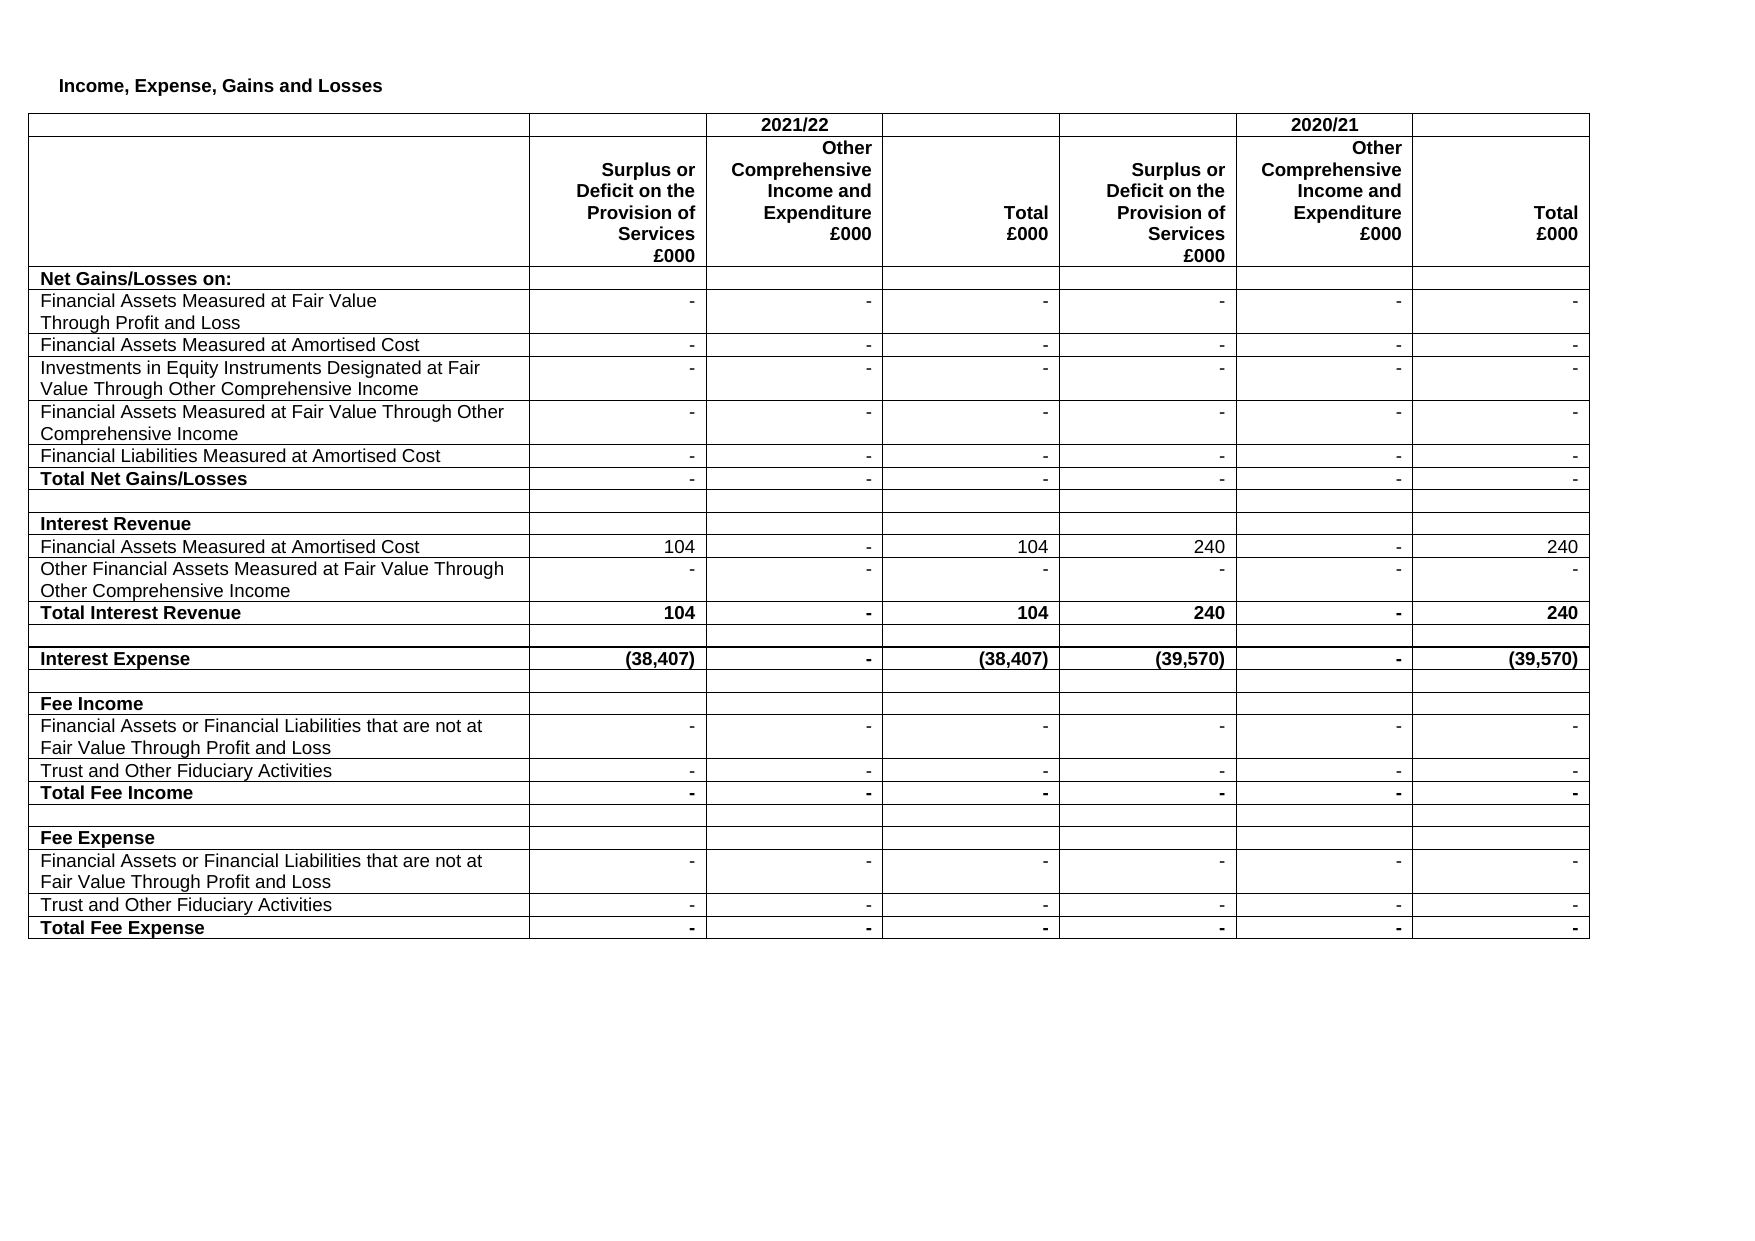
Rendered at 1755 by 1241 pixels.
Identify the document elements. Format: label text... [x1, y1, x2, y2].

table_cell - [707, 468, 882, 489]
table_cell [530, 513, 706, 534]
table_cell - [707, 782, 882, 803]
table_cell Financial Liabilities Measured at Amortised Cost [29, 445, 529, 467]
table_cell 240 [1060, 602, 1236, 624]
table_cell - [883, 917, 1059, 938]
table_cell - [530, 401, 706, 444]
table_header [530, 114, 706, 136]
table_header 2021/22 [707, 114, 882, 136]
table_cell [1237, 827, 1412, 849]
table_cell - [883, 715, 1059, 758]
table_cell - [1237, 535, 1412, 557]
table_cell Other Financial Assets Measured at Fair Value Through Other Comprehensive Income [29, 558, 529, 601]
table_cell [29, 670, 529, 692]
table_cell - [1413, 468, 1589, 489]
table_cell - [883, 759, 1059, 781]
table_cell [883, 693, 1059, 714]
table_cell (38,407) [530, 648, 706, 669]
table_cell Financial Assets Measured at Amortised Cost [29, 535, 529, 557]
table_cell - [707, 558, 882, 601]
table_cell - [707, 602, 882, 624]
table_cell 240 [1413, 602, 1589, 624]
table_cell - [883, 894, 1059, 916]
table_cell - [1237, 759, 1412, 781]
table_cell [1237, 267, 1412, 289]
table_cell - [1237, 445, 1412, 467]
table_cell [707, 693, 882, 714]
table_cell Interest Expense [29, 648, 529, 669]
table_cell - [1237, 850, 1412, 893]
table_cell - [1413, 334, 1589, 356]
table_cell - [1413, 290, 1589, 333]
table_cell - [1413, 445, 1589, 467]
table_cell - [883, 558, 1059, 601]
table_cell - [1060, 782, 1236, 803]
table_cell [29, 490, 529, 512]
table_cell - [1413, 894, 1589, 916]
table_cell - [1413, 357, 1589, 400]
table_cell - [1060, 558, 1236, 601]
table_cell [1060, 513, 1236, 534]
table_cell Fee Income [29, 693, 529, 714]
table_cell [883, 827, 1059, 849]
table_cell - [1413, 782, 1589, 803]
table_cell - [1413, 759, 1589, 781]
table_cell - [1237, 558, 1412, 601]
table_cell [883, 670, 1059, 692]
table_cell [883, 490, 1059, 512]
table_cell - [530, 782, 706, 803]
table_cell - [883, 850, 1059, 893]
table_cell [1237, 625, 1412, 646]
table_cell [1060, 670, 1236, 692]
table_cell - [530, 715, 706, 758]
table_cell - [707, 445, 882, 467]
table_cell Financial Assets or Financial Liabilities that are not at Fair Value Through Profit and Loss [29, 850, 529, 893]
table_cell Investments in Equity Instruments Designated at Fair Value Through Other Comprehensive Income [29, 357, 529, 400]
table_cell - [1060, 759, 1236, 781]
table_cell 240 [1060, 535, 1236, 557]
table_cell - [707, 357, 882, 400]
table_cell - [707, 894, 882, 916]
table_cell [530, 805, 706, 826]
table_cell - [530, 357, 706, 400]
table_cell - [1237, 334, 1412, 356]
table_cell Other Comprehensive Income and Expenditure £000 [1237, 137, 1412, 266]
table_cell - [1060, 357, 1236, 400]
table_cell - [530, 917, 706, 938]
table_cell Total £000 [883, 137, 1059, 266]
table_cell [707, 670, 882, 692]
table_cell - [1060, 715, 1236, 758]
table_cell - [1237, 602, 1412, 624]
table_cell - [707, 759, 882, 781]
table_cell [530, 827, 706, 849]
table_cell - [883, 468, 1059, 489]
table_cell - [1237, 648, 1412, 669]
table_cell [707, 805, 882, 826]
table_cell [1237, 513, 1412, 534]
table_cell [29, 137, 529, 266]
table_cell [530, 267, 706, 289]
table_cell Financial Assets Measured at Fair Value Through Profit and Loss [29, 290, 529, 333]
table_cell - [1237, 894, 1412, 916]
table_cell Total £000 [1413, 137, 1589, 266]
table_cell - [883, 445, 1059, 467]
table_cell [1413, 805, 1589, 826]
table_cell - [1060, 468, 1236, 489]
table_cell [1413, 670, 1589, 692]
table_cell [1413, 490, 1589, 512]
table_cell - [883, 782, 1059, 803]
table_cell [1237, 693, 1412, 714]
table_cell Financial Assets Measured at Amortised Cost [29, 334, 529, 356]
table_cell Other Comprehensive Income and Expenditure £000 [707, 137, 882, 266]
table_cell - [1413, 558, 1589, 601]
table_cell - [530, 850, 706, 893]
table_cell [1060, 625, 1236, 646]
table_cell - [707, 715, 882, 758]
table_cell - [530, 468, 706, 489]
table_cell - [1413, 401, 1589, 444]
table_cell - [1060, 445, 1236, 467]
table_cell - [1237, 468, 1412, 489]
table_cell Trust and Other Fiduciary Activities [29, 759, 529, 781]
table_cell [1060, 827, 1236, 849]
table_cell [1413, 693, 1589, 714]
table_cell - [1060, 917, 1236, 938]
table_cell - [1413, 917, 1589, 938]
table_cell [707, 827, 882, 849]
table_cell (39,570) [1060, 648, 1236, 669]
table_cell - [1060, 894, 1236, 916]
table_cell 104 [883, 535, 1059, 557]
table_cell - [707, 401, 882, 444]
table_cell - [1237, 917, 1412, 938]
table_cell [29, 805, 529, 826]
table_cell 240 [1413, 535, 1589, 557]
table_cell - [1060, 401, 1236, 444]
table_cell - [530, 334, 706, 356]
table_cell - [1060, 850, 1236, 893]
table_cell [1413, 513, 1589, 534]
table_cell - [707, 334, 882, 356]
table_cell [707, 513, 882, 534]
table_cell - [1237, 357, 1412, 400]
table_cell Interest Revenue [29, 513, 529, 534]
text Income, Expense, Gains and Losses [29, 75, 1589, 97]
table_cell Total Fee Expense [29, 917, 529, 938]
table_cell [1237, 805, 1412, 826]
table_cell - [883, 401, 1059, 444]
table_cell 104 [530, 535, 706, 557]
table_cell - [1237, 290, 1412, 333]
table_cell - [707, 648, 882, 669]
table_cell - [530, 894, 706, 916]
table_cell - [1413, 850, 1589, 893]
table_cell - [883, 357, 1059, 400]
table_cell [1060, 267, 1236, 289]
table_cell - [707, 535, 882, 557]
table_cell Surplus or Deficit on the Provision of Services £000 [530, 137, 706, 266]
table_cell - [883, 290, 1059, 333]
table_cell - [707, 290, 882, 333]
table_cell Net Gains/Losses on: [29, 267, 529, 289]
table_cell [1413, 827, 1589, 849]
table_header 2020/21 [1237, 114, 1412, 136]
table_cell - [1237, 401, 1412, 444]
table_cell [707, 267, 882, 289]
table_cell [1060, 490, 1236, 512]
table_cell - [1237, 782, 1412, 803]
table_cell - [530, 290, 706, 333]
table_cell - [1060, 334, 1236, 356]
table_cell Total Interest Revenue [29, 602, 529, 624]
table_cell [530, 490, 706, 512]
table_cell - [530, 558, 706, 601]
table_cell Surplus or Deficit on the Provision of Services £000 [1060, 137, 1236, 266]
table_cell [530, 625, 706, 646]
table_cell [1237, 670, 1412, 692]
table_cell [1413, 267, 1589, 289]
table_cell - [530, 759, 706, 781]
table_cell [883, 625, 1059, 646]
table_cell 104 [883, 602, 1059, 624]
table_cell Financial Assets or Financial Liabilities that are not at Fair Value Through Profit and Loss [29, 715, 529, 758]
table_cell Total Net Gains/Losses [29, 468, 529, 489]
table_cell - [1413, 715, 1589, 758]
table_cell - [883, 334, 1059, 356]
table_cell [530, 693, 706, 714]
table_cell Fee Expense [29, 827, 529, 849]
table_cell 104 [530, 602, 706, 624]
table_cell [1413, 625, 1589, 646]
table_cell (39,570) [1413, 648, 1589, 669]
table_header [1413, 114, 1589, 136]
table_header [1060, 114, 1236, 136]
table_cell - [530, 445, 706, 467]
table_cell - [1237, 715, 1412, 758]
table_cell [883, 267, 1059, 289]
table_cell [530, 670, 706, 692]
table_header [883, 114, 1059, 136]
table_header [29, 114, 529, 136]
table_cell [1060, 693, 1236, 714]
table_cell [1237, 490, 1412, 512]
table_cell [29, 625, 529, 646]
table_cell Trust and Other Fiduciary Activities [29, 894, 529, 916]
table_cell - [707, 917, 882, 938]
table_cell [1060, 805, 1236, 826]
table_cell [707, 490, 882, 512]
table_cell Total Fee Income [29, 782, 529, 803]
table_cell Financial Assets Measured at Fair Value Through Other Comprehensive Income [29, 401, 529, 444]
table_cell (38,407) [883, 648, 1059, 669]
table_cell - [707, 850, 882, 893]
table_cell [883, 513, 1059, 534]
table_cell - [1060, 290, 1236, 333]
table_cell [707, 625, 882, 646]
table_cell [883, 805, 1059, 826]
